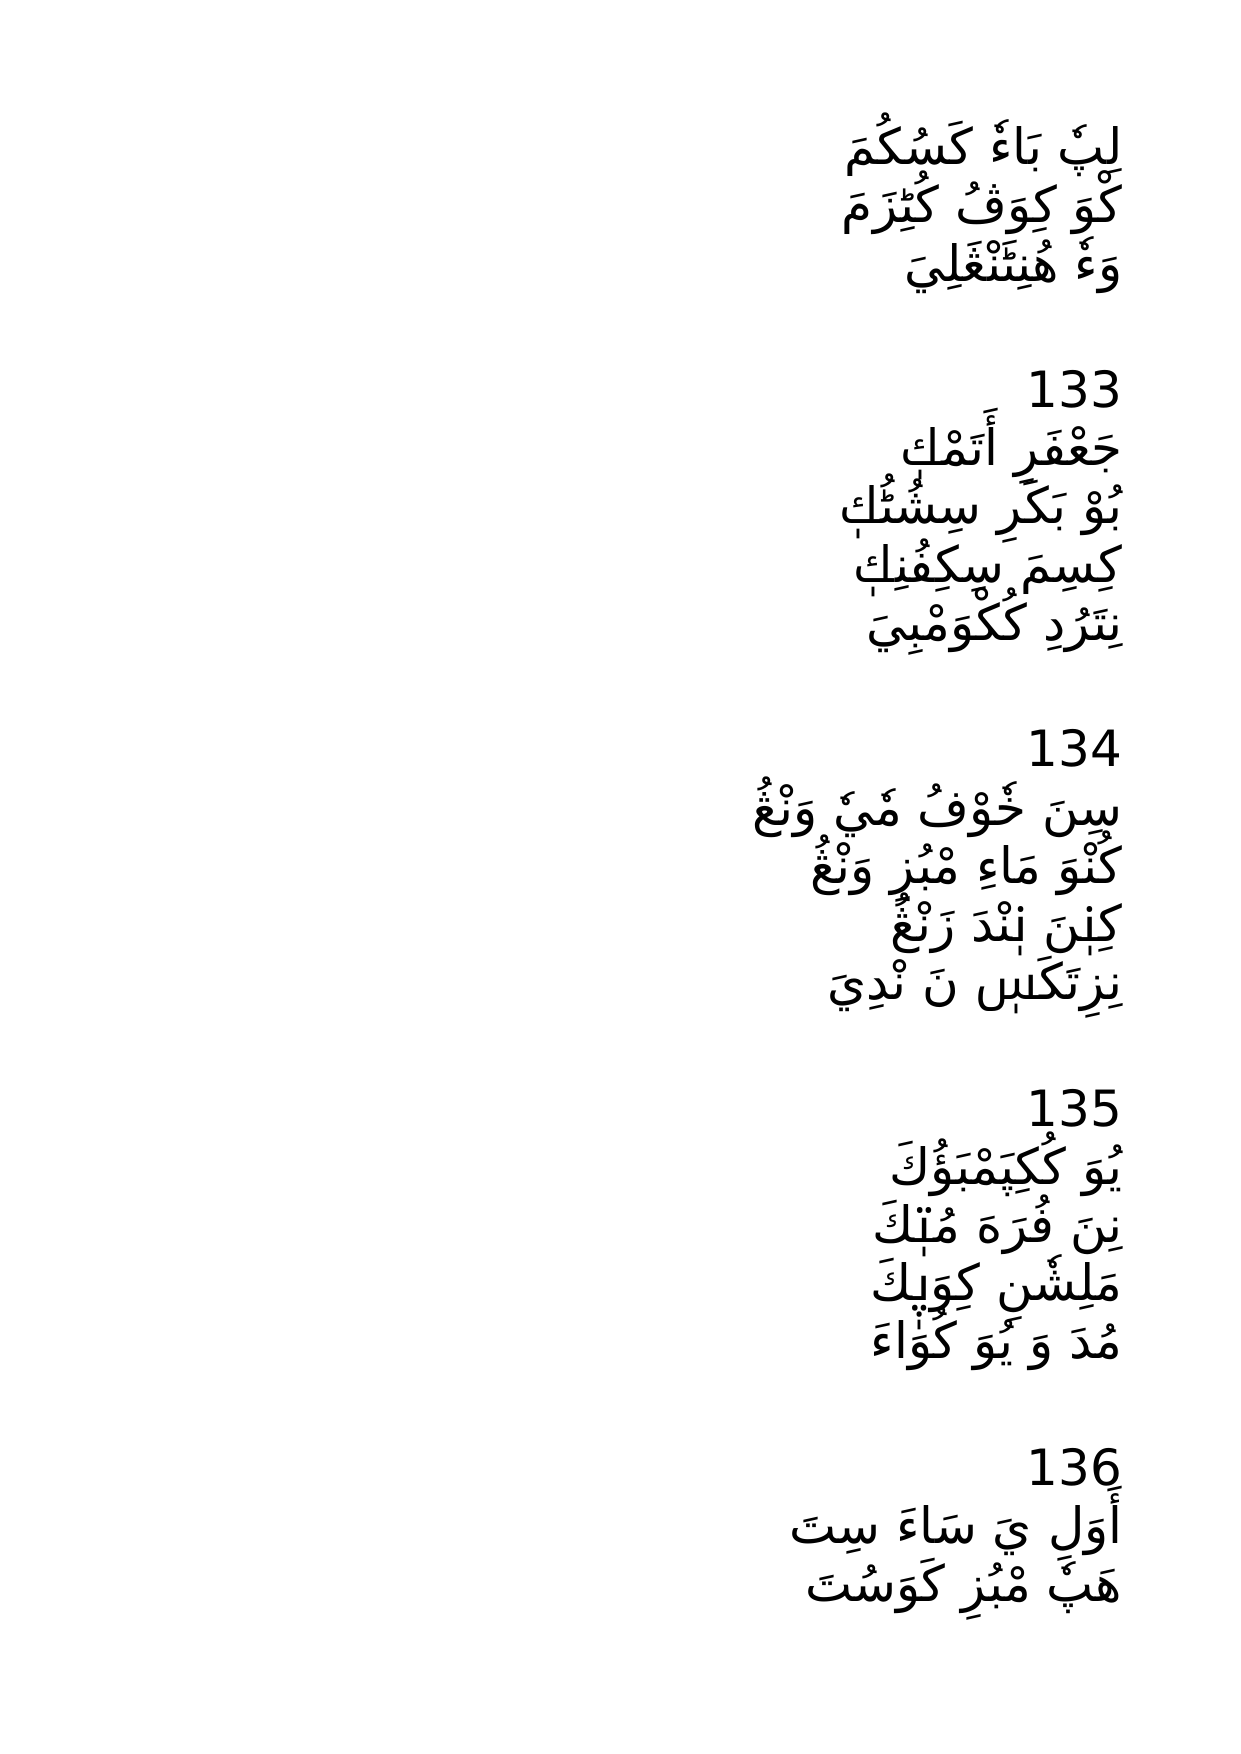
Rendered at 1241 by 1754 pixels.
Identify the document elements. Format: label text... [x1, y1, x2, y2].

text سِنَ خٗوْفُ مٗيٗ وَنْڠُ [118, 778, 1122, 837]
text كُنْوَ مَاءِ مْبُزِ وَنْڠُ [118, 837, 1122, 895]
text هَپٗ مْبُزِ كَوَسُتَ [118, 1555, 1122, 1613]
text وَءٗ هُنِٹَنْڠَلِيَ [118, 234, 1122, 293]
text مُدَ وَ يُوَ كُوَاءَ [118, 1312, 1122, 1371]
text 135 [118, 1079, 1122, 1138]
text يُوَ كُكِپَمْبَؤُكَ [118, 1138, 1122, 1196]
text 136 [118, 1439, 1122, 1497]
text نِنَ فُرَهَ مُتٖكَ [118, 1196, 1122, 1254]
text كِسِمَ سِكِفُنِكٖ [118, 536, 1122, 594]
text أَوَلِ يَ سَاءَ سِتَ [118, 1497, 1122, 1555]
text 133 [118, 361, 1122, 419]
text بُوْ بَكَرِ سِشُٹُكٖ [118, 477, 1122, 536]
text كِنٖنَ نٖنْدَ زَنْڠُ [118, 895, 1122, 953]
text مَلِشٗنِ كِوَپٖكَ [118, 1254, 1122, 1312]
text 134 [118, 720, 1122, 778]
text نِزِتَكَسٖ نَ نْدِيَ [118, 953, 1122, 1011]
text نِتَرُدِ كُكْوَمْبِيَ [118, 594, 1122, 652]
text كْوَ كِوَڤُ كُٹِزَمَ [118, 176, 1122, 234]
text جَعْفَرِ أَتَمْكٖ [118, 419, 1122, 477]
text لِپٗ بَاءٗ كَسُكُمَ [118, 118, 1122, 176]
